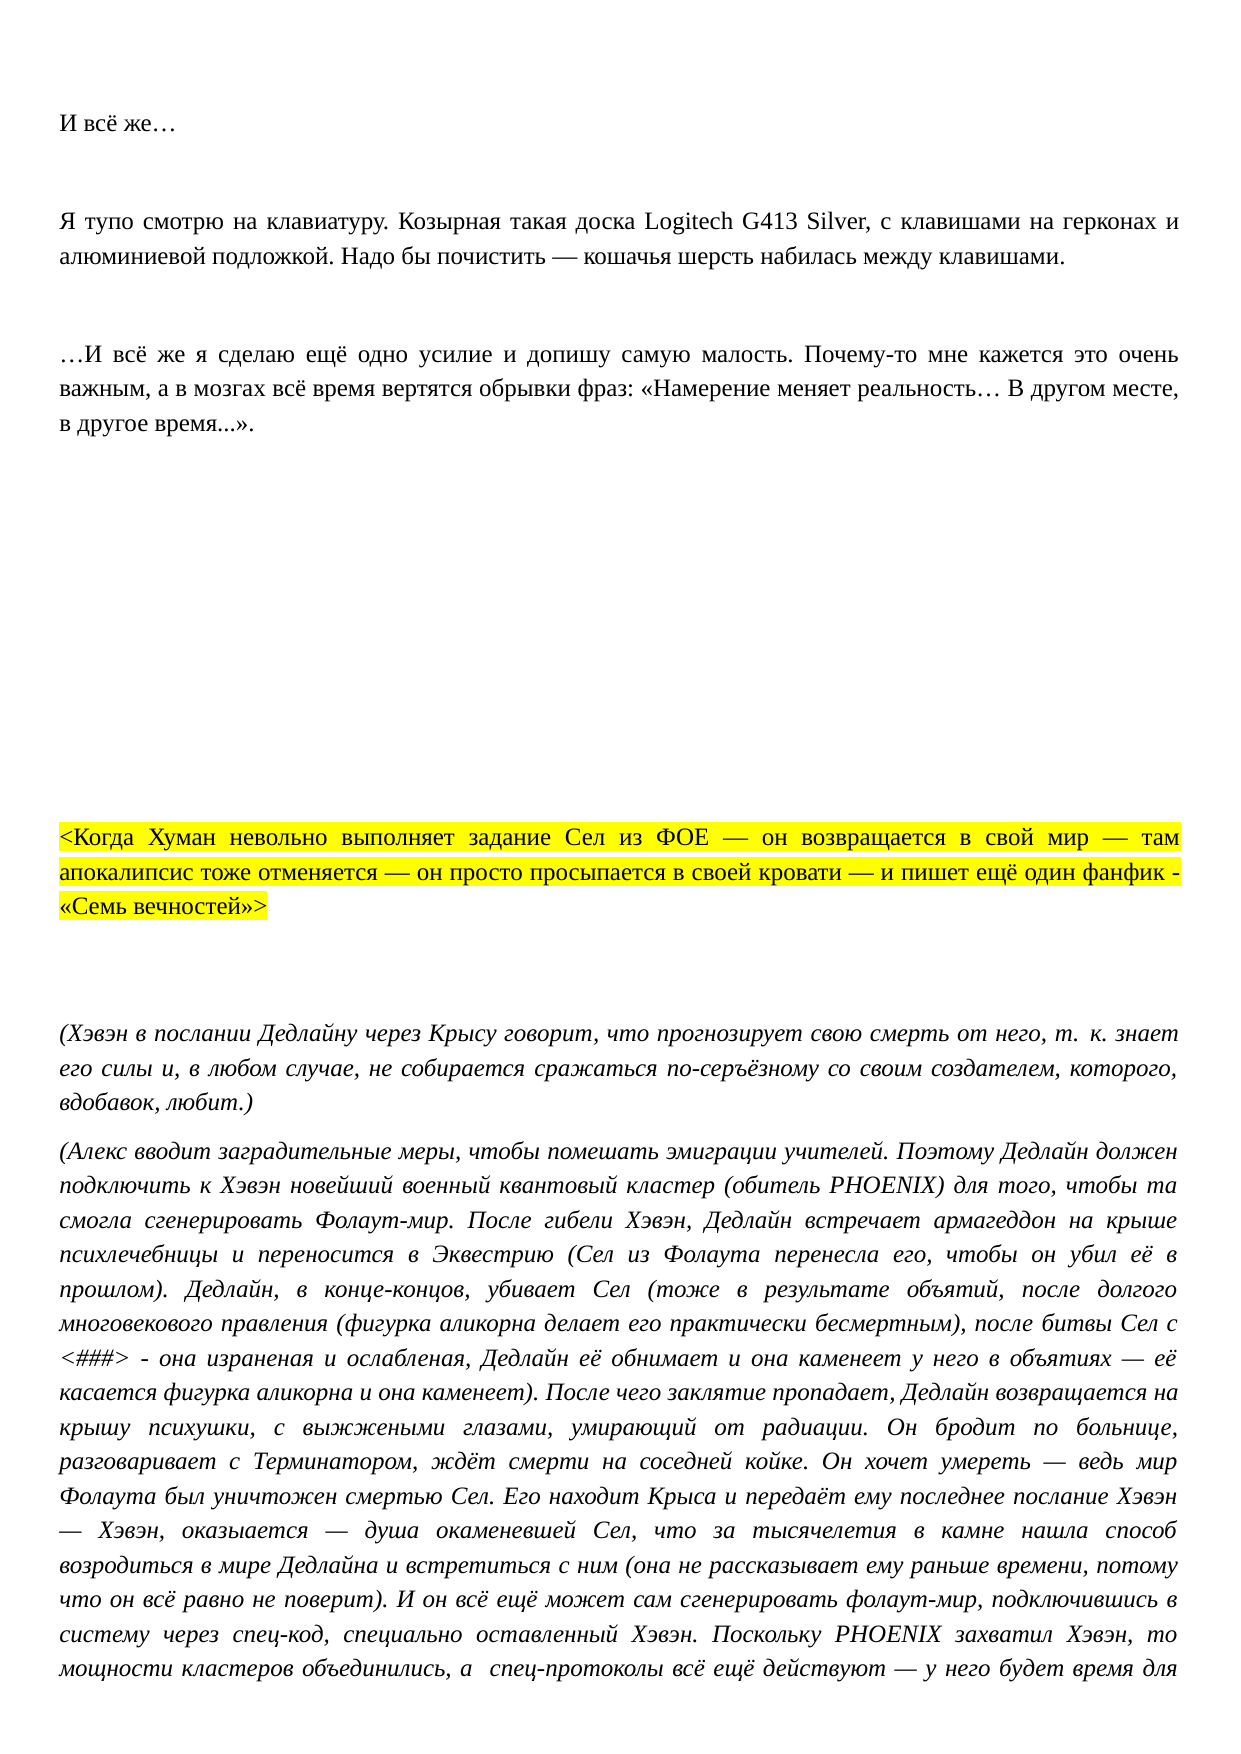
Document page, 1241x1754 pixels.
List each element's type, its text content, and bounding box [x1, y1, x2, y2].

text (Хэвэн в послании Дедлайну через Крысу говорит, что прогнозирует свою смерть от него, т. к. знает его силы и, в любом случае, не собирается сражаться по-серъёзному со своим создателем, которого, вдобавок, любит.) [59, 1018, 1181, 1116]
text И всё же… [59, 108, 1181, 137]
text Я тупо смотрю на клавиатуру. Козырная такая доска Logitech G413 Silver, с клавишами на герконах и алюминиевой подложкой. Надо бы почистить — кошачья шерсть набилась между клавишами. [59, 206, 1181, 269]
text (Алекс вводит заградительные меры, чтобы помешать эмиграции учителей. Поэтому Дедлайн должен подключить к Хэвэн новейший военный квантовый кластер (обитель PHOENIX) для того, чтобы та смогла сгенерировать Фолаут-мир. После гибели Хэвэн, Дедлайн встречает армагеддон на крыше психлечебницы и переносится в Эквестрию (Сел из Фолаута перенесла его, чтобы он убил её в прошлом). Дедлайн, в конце-концов, убивает Сел (тоже в результате объятий, после долгого многовекового правления (фигурка аликорна делает его практически бесмертным), после битвы Сел с <###> - она израненая и ослабленая, Дедлайн её обнимает и она каменеет у него в объятиях — её касается фигурка аликорна и она каменеет). После чего заклятие пропадает, Дедлайн возвращается на крышу психушки, с выжжеными глазами, умирающий от радиации. Он бродит по больнице, разговаривает с Терминатором, ждёт смерти на соседней койке. Он хочет умереть — ведь мир Фолаута был уничтожен смертью Сел. Его находит Крыса и передаёт ему последнее послание Хэвэн — Хэвэн, оказыается — душа окаменевшей Сел, что за тысячелетия в камне нашла способ возродиться в мире Дедлайна и встретиться с ним (она не рассказывает ему раньше времени, потому что он всё равно не поверит). И он всё ещё может сам сгенерировать фолаут-мир, подключившись в систему через спец-код, специально оставленный Хэвэн. Поскольку PHOENIX захватил Хэвэн, то мощности кластеров объединились, а спец-протоколы всё ещё действуют — у него будет время для [59, 1136, 1181, 1682]
text <Когда Хуман невольно выполняет задание Сел из ФОЕ — он возвращается в свой мир — там апокалипсис тоже отменяется — он просто просыпается в своей кровати — и пишет ещё один фанфик - «Семь вечностей»> [59, 822, 1181, 920]
text …И всё же я сделаю ещё одно усилие и допишу самую малость. Почему-то мне кажется это очень важным, а в мозгах всё время вертятся обрывки фраз: «Намерение меняет реальность… В другом месте, в другое время...». [59, 339, 1181, 437]
